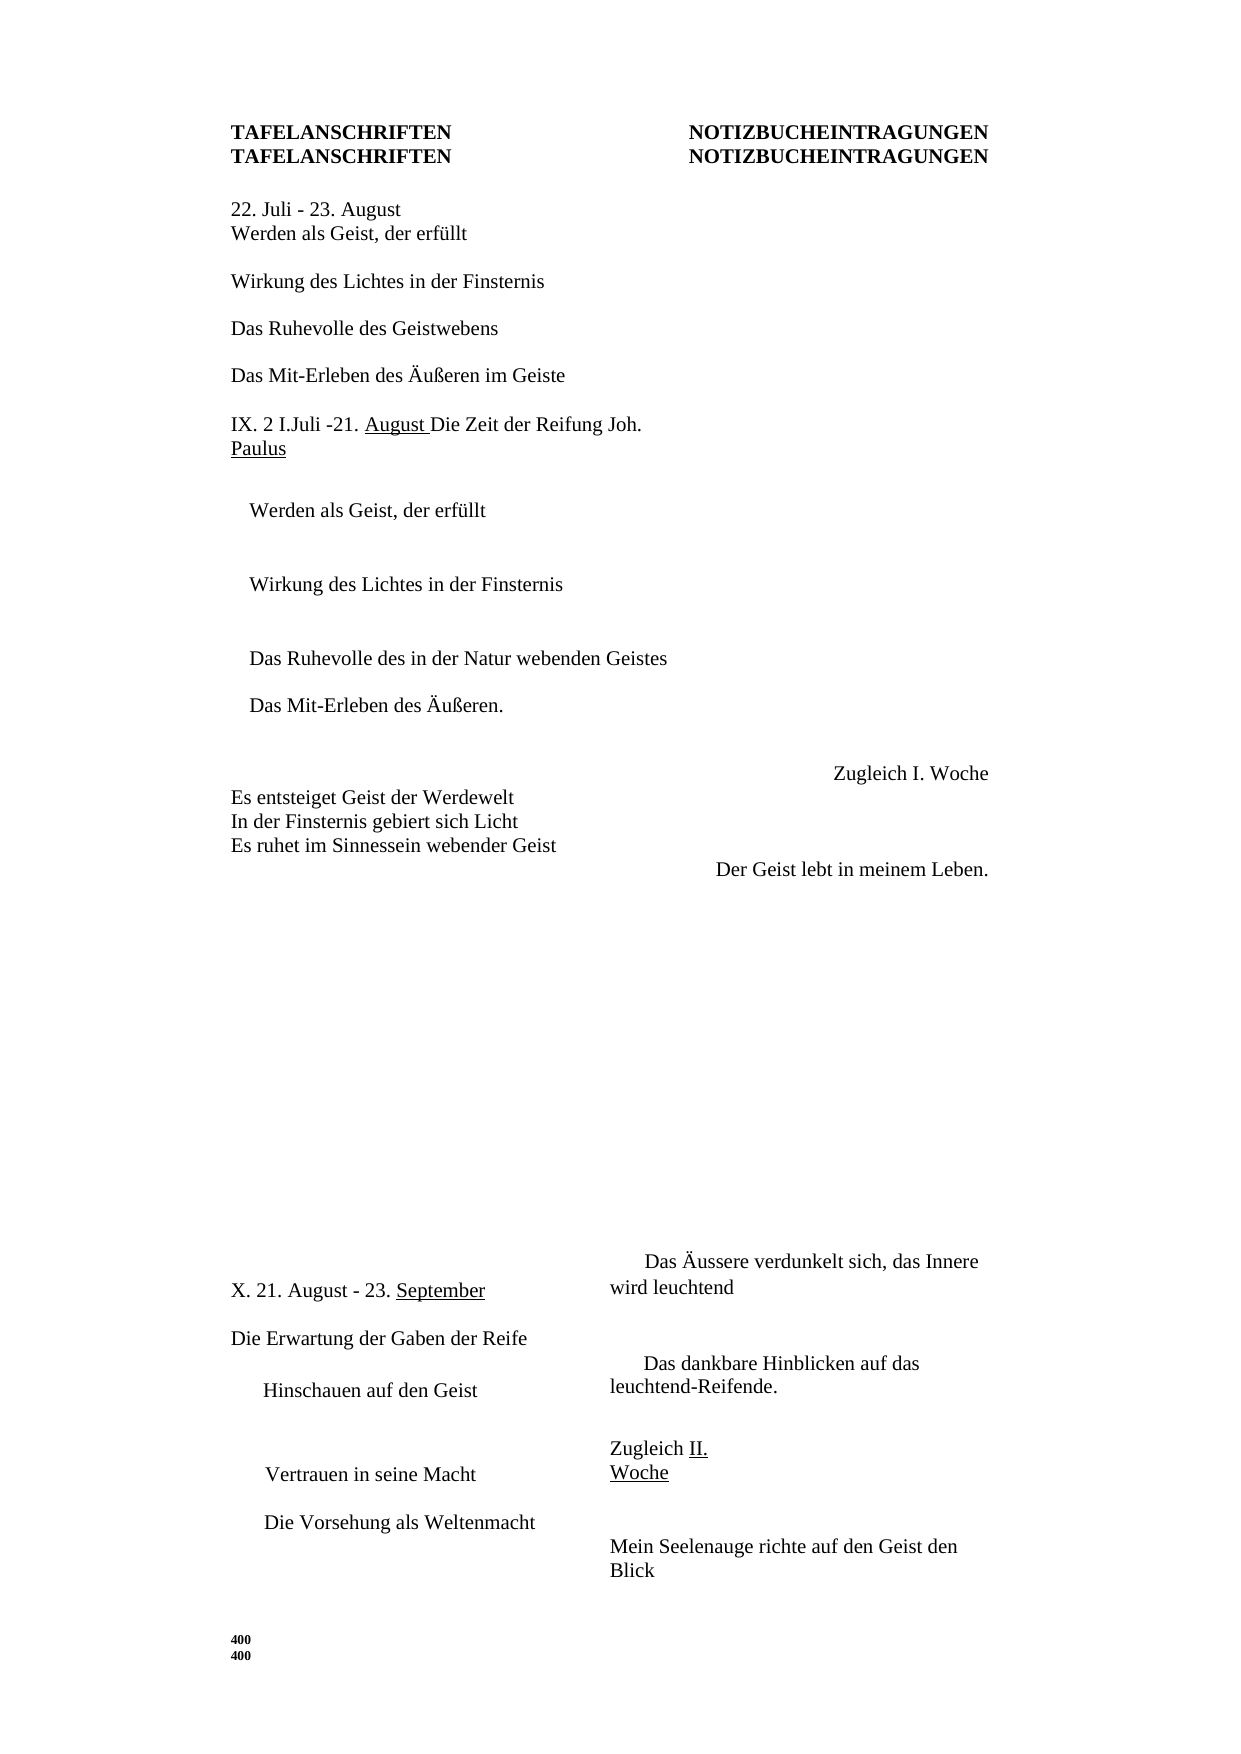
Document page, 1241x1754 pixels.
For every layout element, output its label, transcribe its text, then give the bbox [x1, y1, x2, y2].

text Die Vorsehung als Weltenmacht [231, 1510, 609, 1534]
text X. 21. August - 23. September [231, 1278, 609, 1302]
text Es ruhet im Sinnessein webender Geist [231, 833, 988, 857]
text Zugleich II. [609, 1436, 988, 1460]
text Wirkung des Lichtes in der Finsternis [231, 269, 988, 293]
text In der Finsternis gebiert sich Licht [231, 809, 988, 833]
text Wirkung des Lichtes in der Finsternis [231, 572, 988, 596]
text Es entsteiget Geist der Werdewelt [231, 784, 988, 809]
text Zugleich I. Woche [231, 761, 988, 784]
text Werden als Geist, der erfüllt [231, 221, 988, 245]
text Werden als Geist, der erfüllt [231, 498, 988, 522]
text 22. Juli - 23. August [231, 197, 988, 221]
text IX. 2 I.Juli -21. August Die Zeit der Reifung Joh. [231, 412, 988, 436]
text Vertrauen in seine Macht [231, 1462, 609, 1486]
text Mein Seelenauge richte auf den Geist den [609, 1534, 988, 1558]
text Das Äussere verdunkelt sich, das Innere wird leuchtend [609, 1249, 988, 1299]
text Das Ruhevolle des in der Natur webenden Geistes [231, 646, 988, 670]
text Das Mit-Erleben des Äußeren. [231, 693, 988, 717]
text Woche [609, 1460, 988, 1484]
text Die Erwartung der Gaben der Reife [231, 1326, 609, 1350]
text Hinschauen auf den Geist [231, 1378, 609, 1402]
text Der Geist lebt in meinem Leben. [231, 857, 988, 881]
text Paulus [231, 436, 988, 460]
text Das Mit-Erleben des Äußeren im Geiste [231, 363, 988, 387]
text Blick [609, 1558, 988, 1582]
text Das Ruhevolle des Geistwebens [231, 316, 988, 340]
text Das dankbare Hinblicken auf das leuchtend-Reifende. [609, 1350, 988, 1398]
